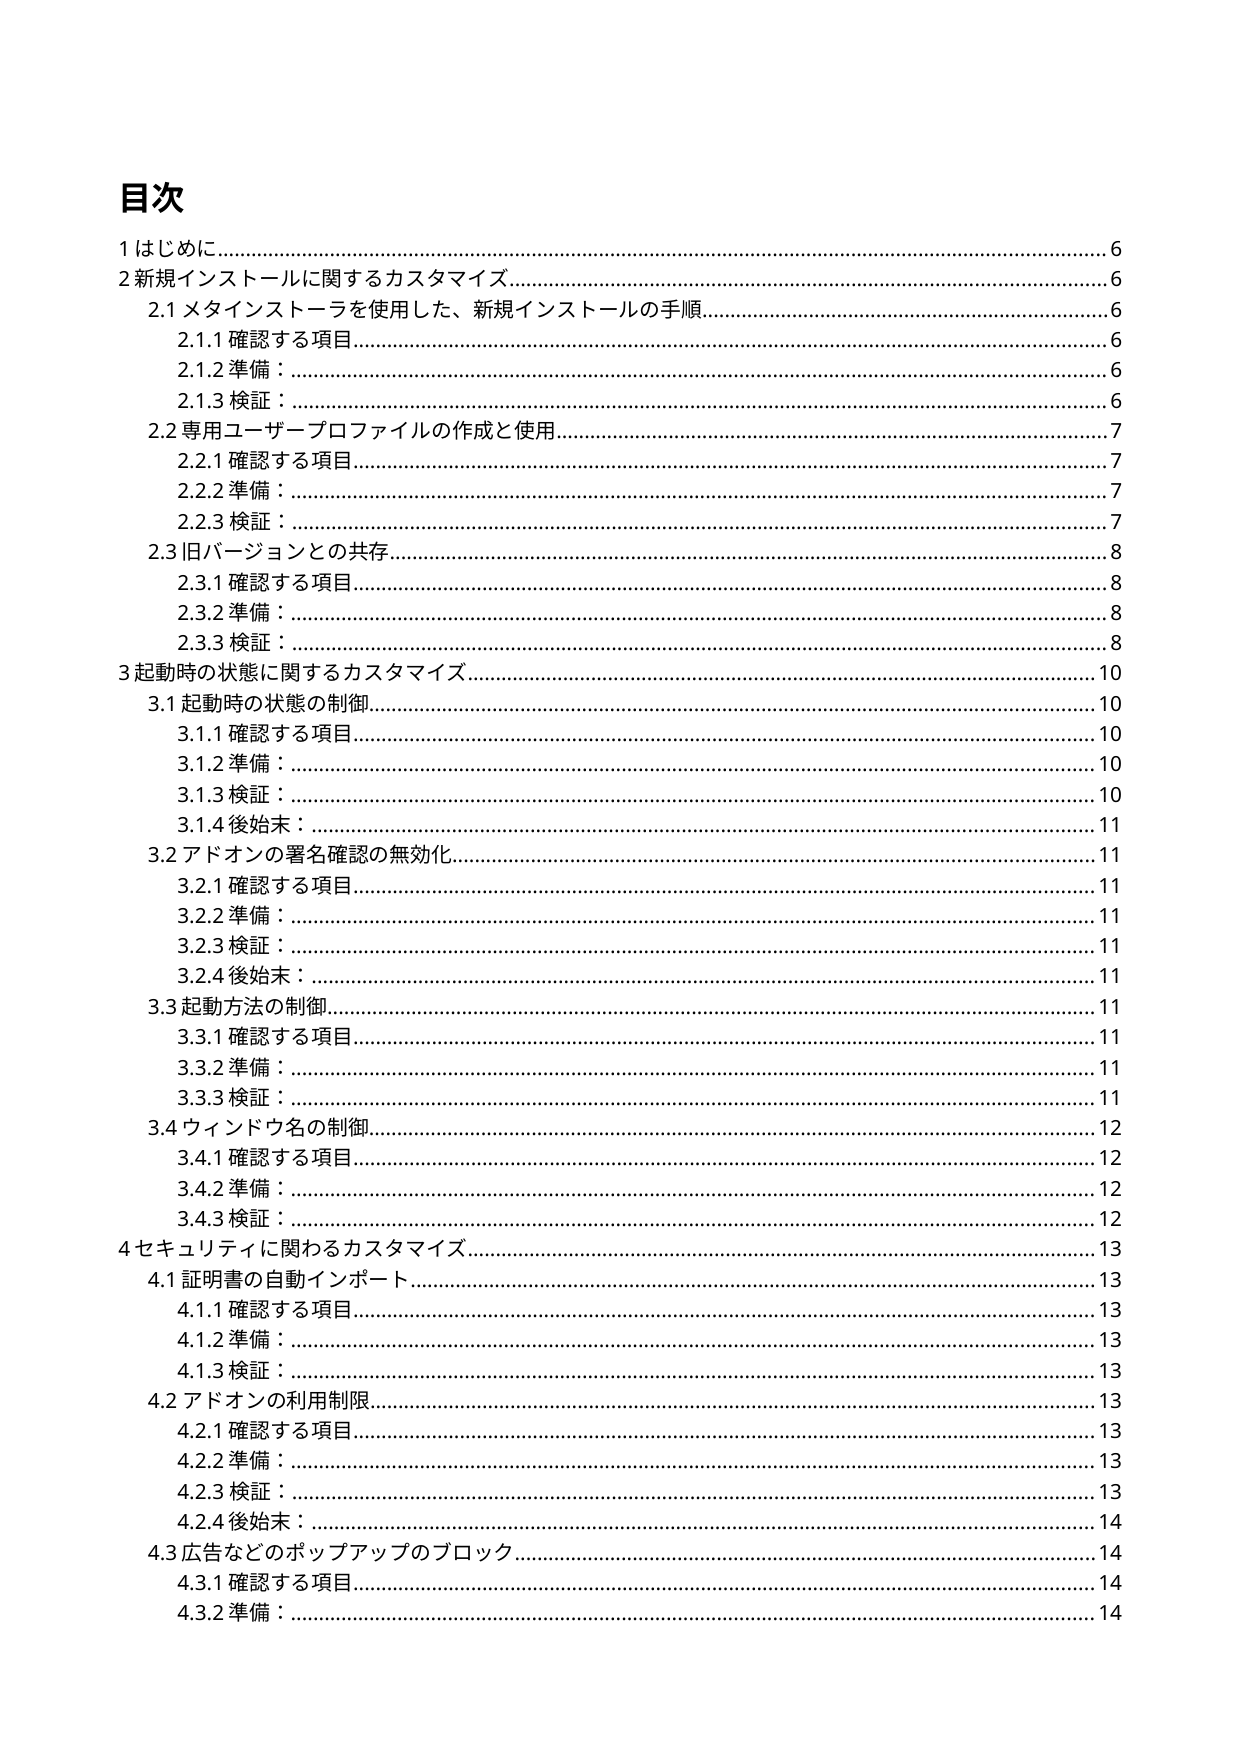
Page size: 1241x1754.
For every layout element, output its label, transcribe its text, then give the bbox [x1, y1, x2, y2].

text 2.3.3 検証： 8 [177, 626, 1122, 657]
subtitle 目次 [118, 172, 1122, 220]
text 3.4.2準備： 12 [177, 1172, 1122, 1202]
text 3.2.3検証： 11 [177, 929, 1122, 960]
text 3.3起動方法の制御 11 [148, 990, 1122, 1020]
text 2.2.1確認する項目 7 [177, 444, 1122, 475]
text 3.2アドオンの署名確認の無効化 11 [148, 838, 1122, 869]
text 3.4.3検証： 12 [177, 1202, 1122, 1233]
text 4.2 アドオンの利用制限 13 [148, 1384, 1122, 1414]
text 4.2.1確認する項目 13 [177, 1414, 1122, 1445]
text 2.1.2準備： 6 [177, 353, 1122, 384]
text 4.1証明書の自動インポート 13 [148, 1263, 1122, 1293]
text 3.1.3検証： 10 [177, 778, 1122, 808]
text 3.1.2準備： 10 [177, 748, 1122, 778]
text 3.2.1確認する項目 11 [177, 869, 1122, 899]
text 2.2専用ユーザープロファイルの作成と使用 7 [148, 414, 1122, 444]
text 4.2.3 検証： 13 [177, 1475, 1122, 1505]
text 3.1.1確認する項目 10 [177, 717, 1122, 748]
text 3.2.2準備： 11 [177, 899, 1122, 929]
text 4.1.3検証： 13 [177, 1354, 1122, 1384]
text 3.4.1確認する項目 12 [177, 1142, 1122, 1172]
text 2.2.3 検証： 7 [177, 505, 1122, 535]
text 2.3.2準備： 8 [177, 596, 1122, 626]
text 4.3.2準備： 14 [177, 1596, 1122, 1627]
text 2.1メタインストーラを使用した、新規インストールの手順 6 [148, 293, 1122, 323]
text 3.3.1確認する項目 11 [177, 1020, 1122, 1051]
text 3.1.4後始末： 11 [177, 808, 1122, 838]
text 3起動時の状態に関するカスタマイズ 10 [118, 657, 1122, 687]
text 3.3.2準備： 11 [177, 1051, 1122, 1081]
text 4.2.2準備： 13 [177, 1445, 1122, 1475]
text 2.1.3 検証： 6 [177, 384, 1122, 414]
text 2.3.1確認する項目 8 [177, 566, 1122, 596]
text 3.2.4後始末： 11 [177, 960, 1122, 990]
text 2.1.1確認する項目 6 [177, 323, 1122, 353]
text 2.2.2準備： 7 [177, 475, 1122, 505]
text 4.1.1確認する項目 13 [177, 1293, 1122, 1323]
text 4.2.4後始末： 14 [177, 1505, 1122, 1536]
text 4.3.1確認する項目 14 [177, 1566, 1122, 1596]
text 3.3.3検証： 11 [177, 1081, 1122, 1111]
text 4.3広告などのポップアップのブロック 14 [148, 1536, 1122, 1566]
text 3.4ウィンドウ名の制御 12 [148, 1111, 1122, 1142]
text 2.3旧バージョンとの共存 8 [148, 535, 1122, 566]
text 4.1.2準備： 13 [177, 1323, 1122, 1354]
text 1はじめに 6 [118, 232, 1122, 263]
text 3.1起動時の状態の制御 10 [148, 687, 1122, 717]
text 4セキュリティに関わるカスタマイズ 13 [118, 1233, 1122, 1263]
text 2新規インストールに関するカスタマイズ 6 [118, 263, 1122, 293]
